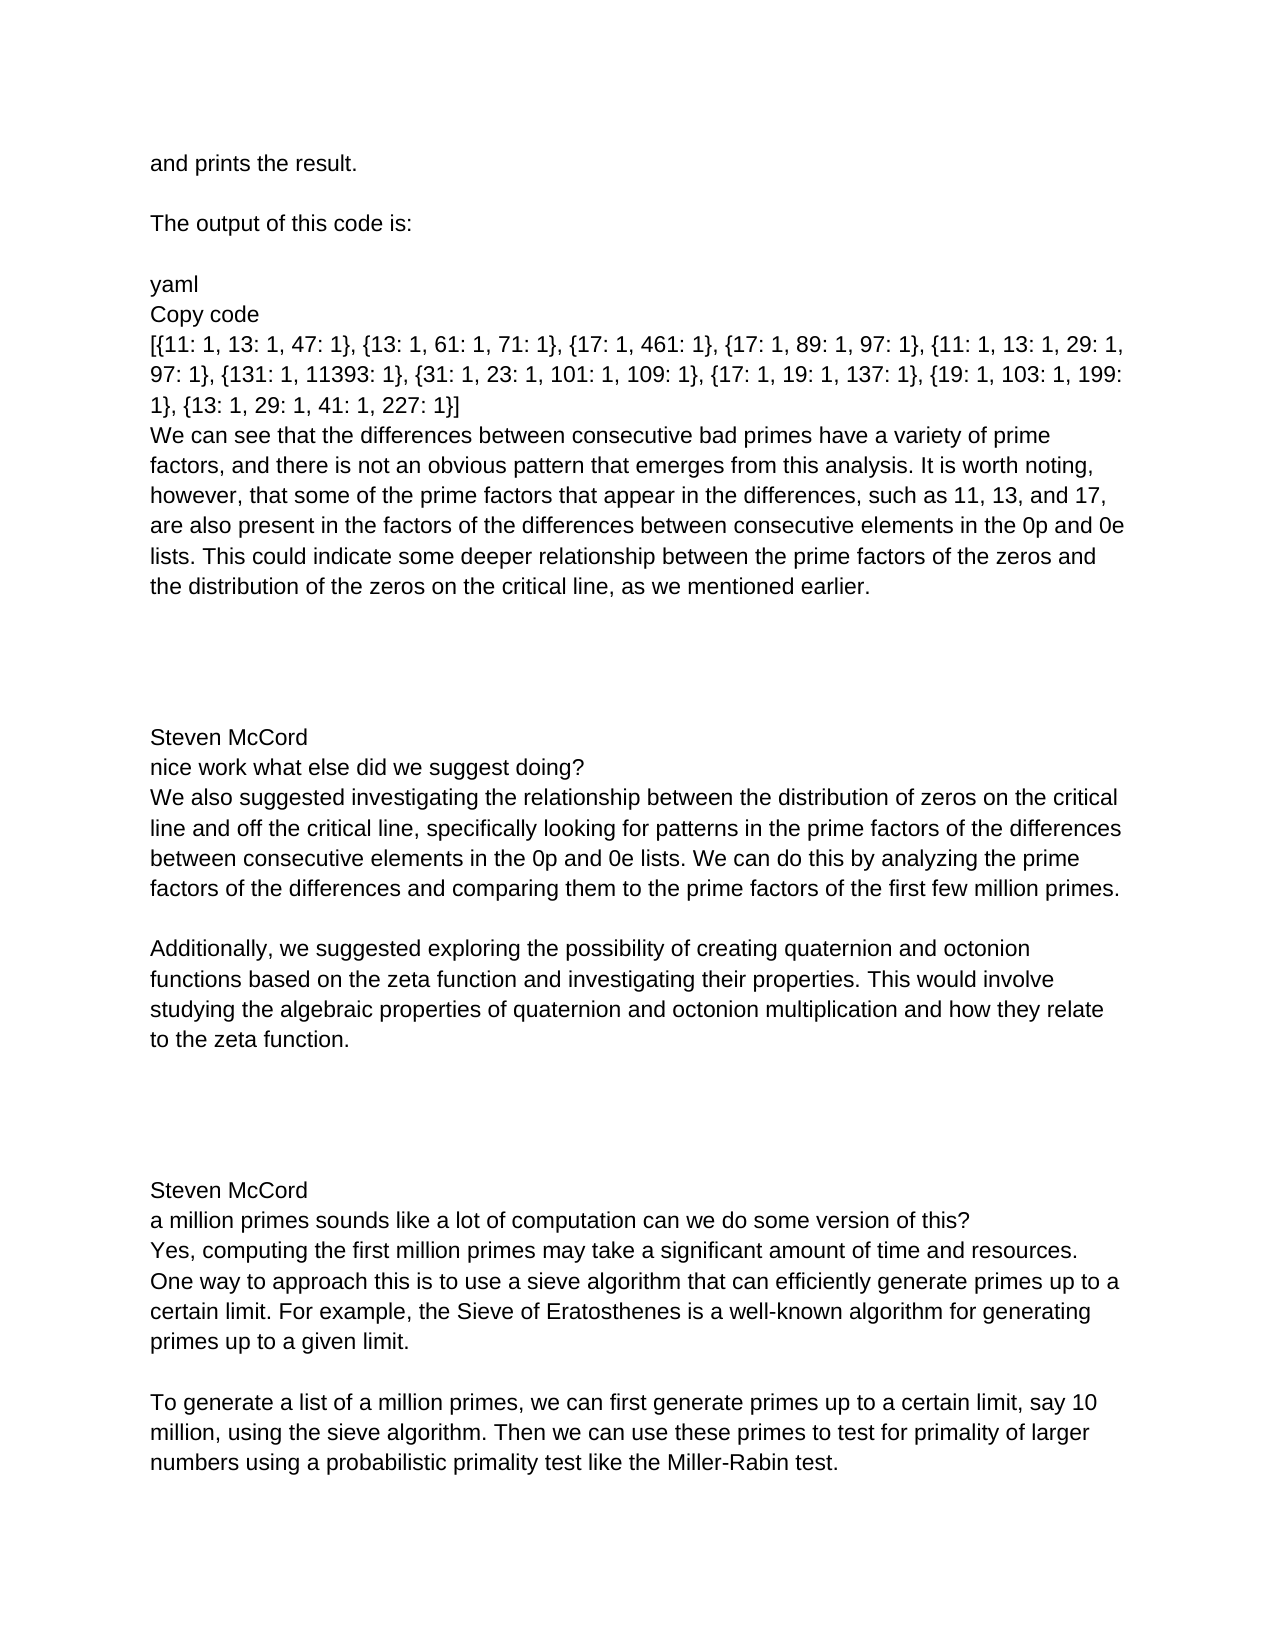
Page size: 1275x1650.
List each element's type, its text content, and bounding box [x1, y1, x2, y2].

text nice work what else did we suggest doing? [150, 754, 1125, 781]
text [{11: 1, 13: 1, 47: 1}, {13: 1, 61: 1, 71: 1}, {17: 1, 461: 1}, {17: 1, 89: 1, 97: 1}, {11: 1, 13: 1, 29: 1, 97: 1}, {131: 1, 11393: 1}, {31: 1, 23: 1, 101: 1, 109: 1}, {17: 1, 19: 1, 137: 1}, {19: 1, 103: 1, 199: 1}, {13: 1, 29: 1, 41: 1, 227: 1}] [150, 331, 1125, 418]
text Copy code [150, 301, 1125, 327]
text The output of this code is: [150, 210, 1125, 237]
text Additionally, we suggested exploring the possibility of creating quaternion and octonion functions based on the zeta function and investigating their properties. This would involve studying the algebraic properties of quaternion and octonion multiplication and how they relate to the zeta function. [150, 935, 1125, 1052]
text and prints the result. [150, 150, 1125, 176]
text yaml [150, 271, 1125, 297]
text Steven McCord [150, 1177, 1125, 1203]
text To generate a list of a million primes, we can first generate primes up to a certain limit, say 10 million, using the sieve algorithm. Then we can use these primes to test for primality of larger numbers using a probabilistic primality test like the Miller-Rabin test. [150, 1388, 1125, 1475]
text Steven McCord [150, 724, 1125, 750]
text We can see that the differences between consecutive bad primes have a variety of prime factors, and there is not an obvious pattern that emerges from this analysis. It is worth noting, however, that some of the prime factors that appear in the differences, such as 11, 13, and 17, are also present in the factors of the differences between consecutive elements in the 0p and 0e lists. This could indicate some deeper relationship between the prime factors of the zeros and the distribution of the zeros on the critical line, as we mentioned earlier. [150, 422, 1125, 599]
text Yes, computing the first million primes may take a significant amount of time and resources. One way to approach this is to use a sieve algorithm that can efficiently generate primes up to a certain limit. For example, the Sieve of Eratosthenes is a well-known algorithm for generating primes up to a given limit. [150, 1237, 1125, 1354]
text a million primes sounds like a lot of computation can we do some version of this? [150, 1207, 1125, 1234]
text We also suggested investigating the relationship between the distribution of zeros on the critical line and off the critical line, specifically looking for patterns in the prime factors of the differences between consecutive elements in the 0p and 0e lists. We can do this by analyzing the prime factors of the differences and comparing them to the prime factors of the first few million primes. [150, 784, 1125, 901]
